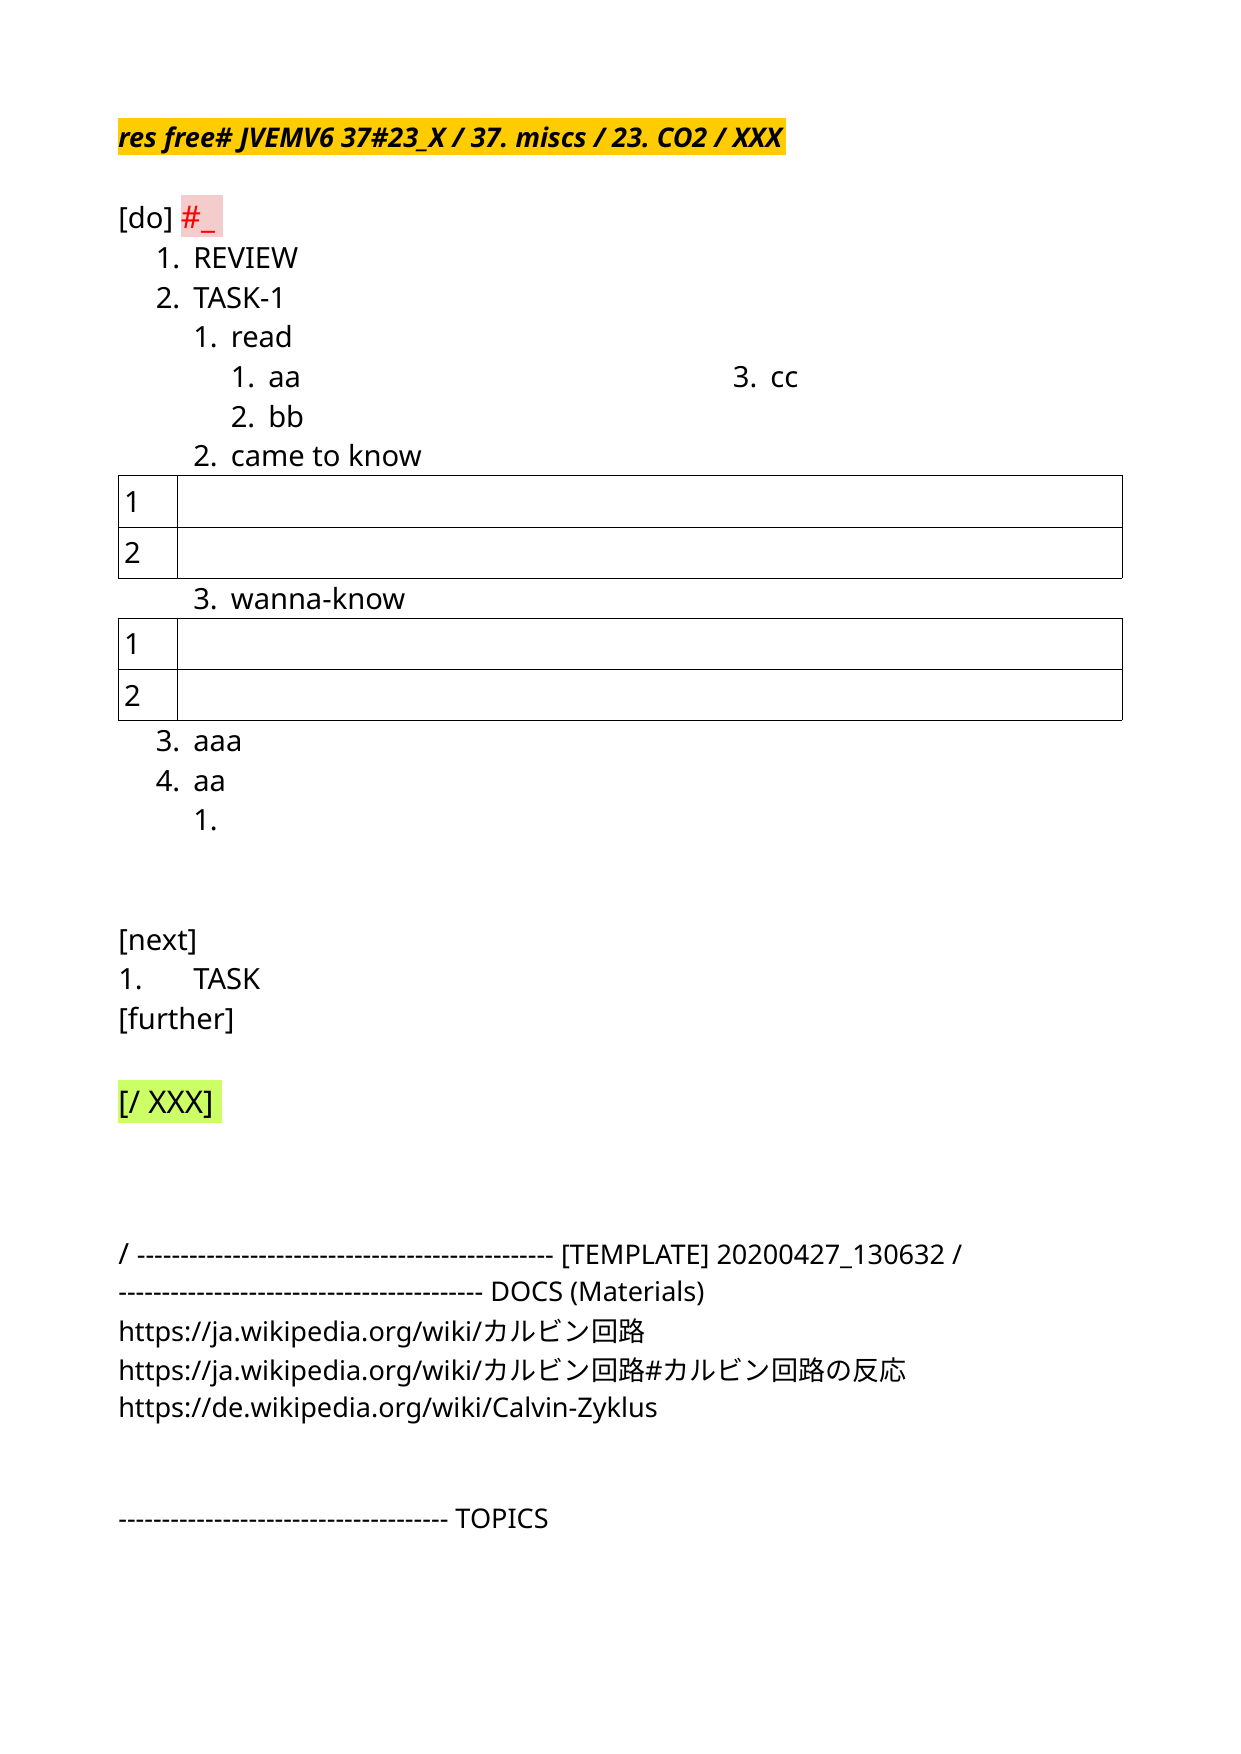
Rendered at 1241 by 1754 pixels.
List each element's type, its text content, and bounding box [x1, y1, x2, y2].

text ------------------------------------------ DOCS (Materials) [118, 1273, 1122, 1310]
table_cell [178, 670, 1122, 720]
table_cell 2 [119, 528, 177, 578]
text [/ XXX] [118, 1038, 1122, 1123]
text / ------------------------------------------------ [TEMPLATE] 20200427_130632 / [118, 1233, 1122, 1273]
list aa [231, 356, 620, 396]
text https://ja.wikipedia.org/wiki/カルビン回路 [118, 1310, 1122, 1349]
list TASK-1 [156, 277, 1122, 317]
text [do] #_ [118, 195, 1122, 237]
list TASK [118, 958, 1122, 998]
list came to know [193, 436, 1122, 475]
list cc [733, 356, 1122, 396]
text -------------------------------------- TOPICS [118, 1499, 1122, 1536]
table_header 1 [119, 619, 177, 669]
text https://de.wikipedia.org/wiki/Calvin-Zyklus [118, 1388, 1122, 1425]
text [next] [118, 919, 1122, 958]
table_header [178, 476, 1122, 527]
text [further] [118, 998, 1122, 1038]
table_cell 2 [119, 670, 177, 720]
list wanna-know [193, 579, 1122, 618]
list aaa [156, 721, 1122, 760]
table_header [178, 619, 1122, 669]
text res free# JVEMV6 37#23_X / 37. miscs / 23. CO2 / XXX [118, 118, 1122, 155]
table_header 1 [119, 476, 177, 527]
list read [193, 317, 1122, 356]
list REVIEW [156, 237, 1122, 277]
table_cell [178, 528, 1122, 578]
list bb [231, 396, 620, 436]
text https://ja.wikipedia.org/wiki/カルビン回路#カルビン回路の反応 [118, 1349, 1122, 1388]
list aa [156, 760, 1122, 800]
